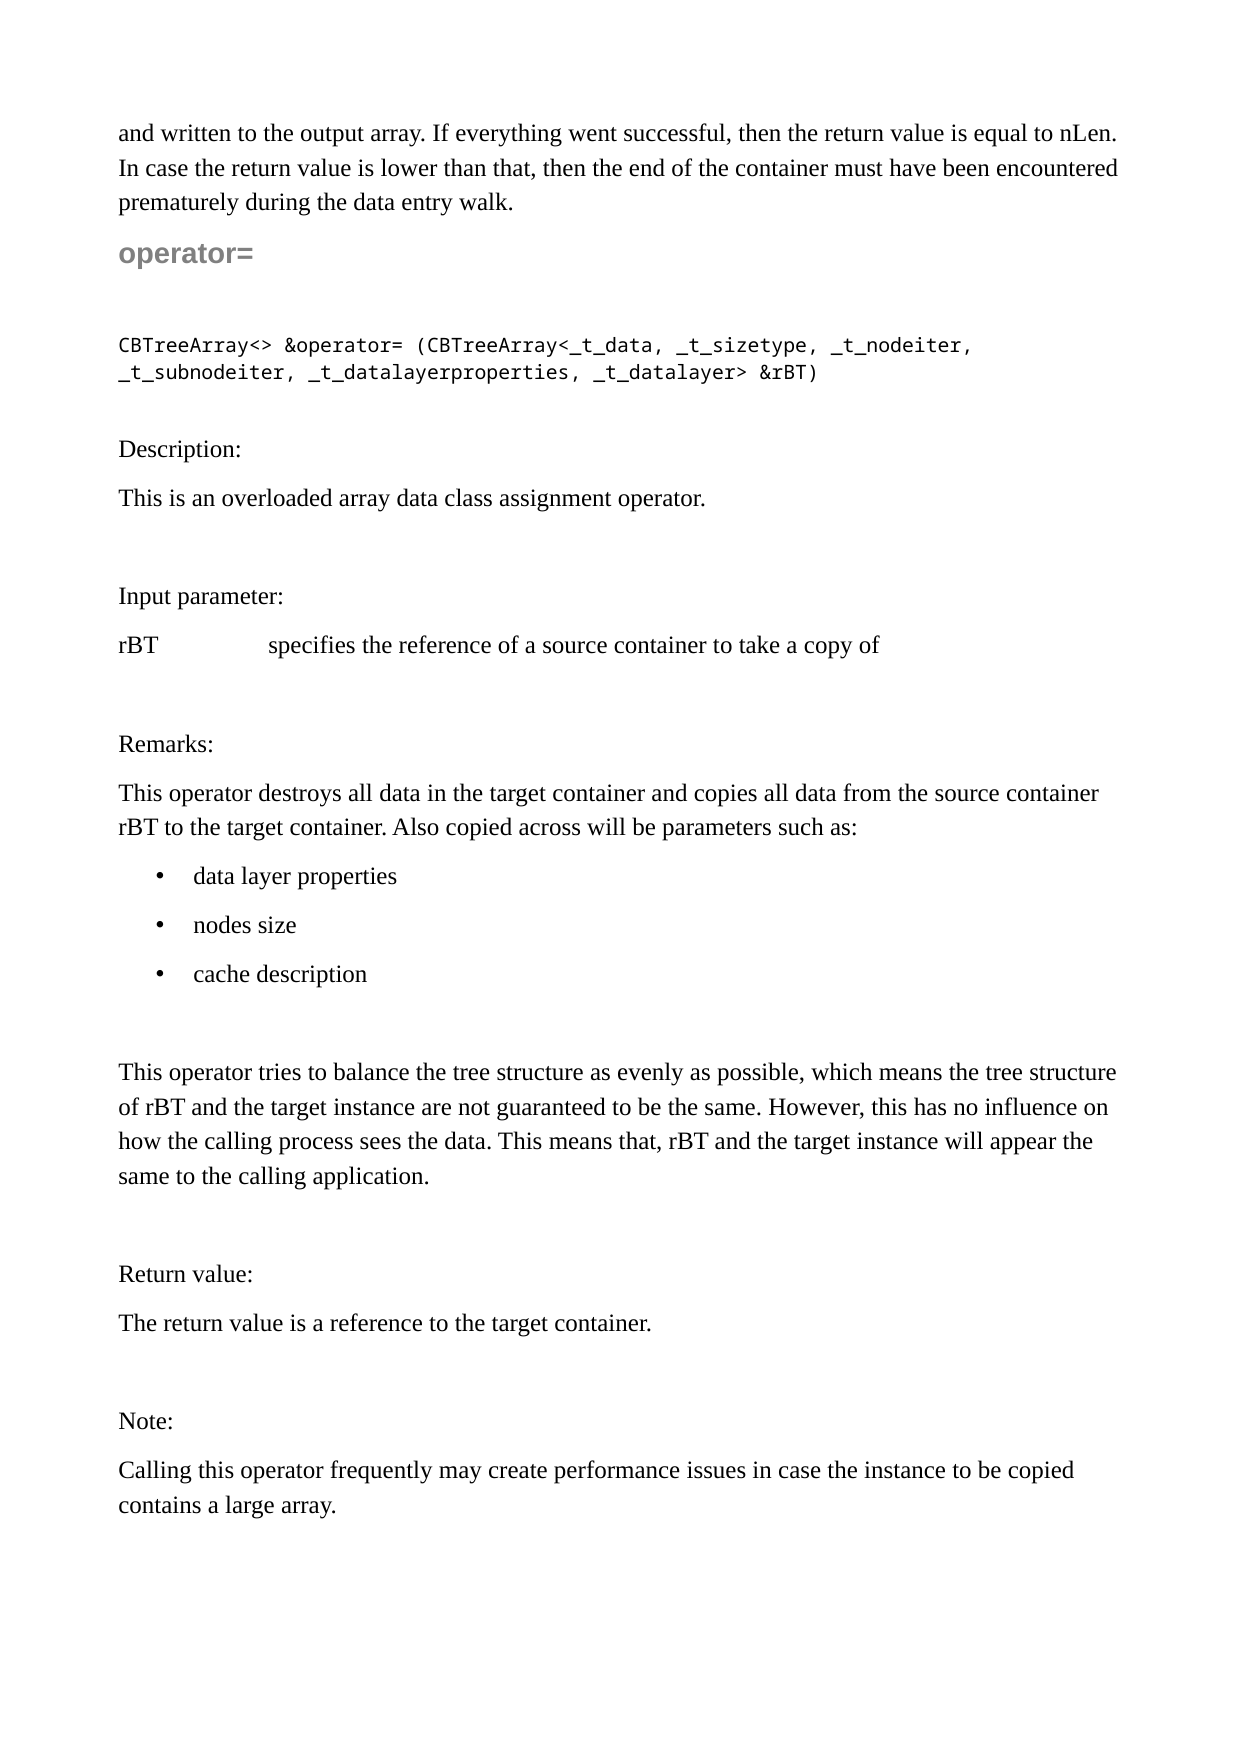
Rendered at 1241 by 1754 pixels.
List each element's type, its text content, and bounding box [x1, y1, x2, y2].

text CBTreeArray<> &operator= (CBTreeArray<_t_data, _t_sizetype, _t_nodeiter, _t_subnodeiter, _t_datalayerproperties, _t_datalayer> &rBT) [118, 331, 1122, 385]
text This is an overloaded array data class assignment operator. [118, 483, 1122, 512]
list nodes size [156, 910, 1122, 939]
text Input parameter: [118, 581, 1122, 610]
subtitle operator= [118, 236, 1122, 270]
list cache description [156, 959, 1122, 988]
text Description: [118, 434, 1122, 463]
text and written to the output array. If everything went successful, then the return value is equal to nLen. In case the return value is lower than that, then the end of the container must have been encountered prematurely during the data entry walk. [118, 118, 1122, 216]
text Calling this operator frequently may create performance issues in case the instance to be copied contains a large array. [118, 1455, 1122, 1518]
text This operator tries to balance the tree structure as evenly as possible, which means the tree structure of rBT and the target instance are not guaranteed to be the same. However, this has no influence on how the calling process sees the data. This means that, rBT and the target instance will appear the same to the calling application. [118, 1057, 1122, 1190]
text This operator destroys all data in the target container and copies all data from the source container rBT to the target container. Also copied across will be parameters such as: [118, 778, 1122, 841]
text Remarks: [118, 729, 1122, 757]
text The return value is a reference to the target container. [118, 1308, 1122, 1337]
text Note: [118, 1406, 1122, 1435]
text rBT specifies the reference of a source container to take a copy of [118, 631, 1122, 659]
list data layer properties [156, 861, 1122, 890]
text Return value: [118, 1259, 1122, 1288]
